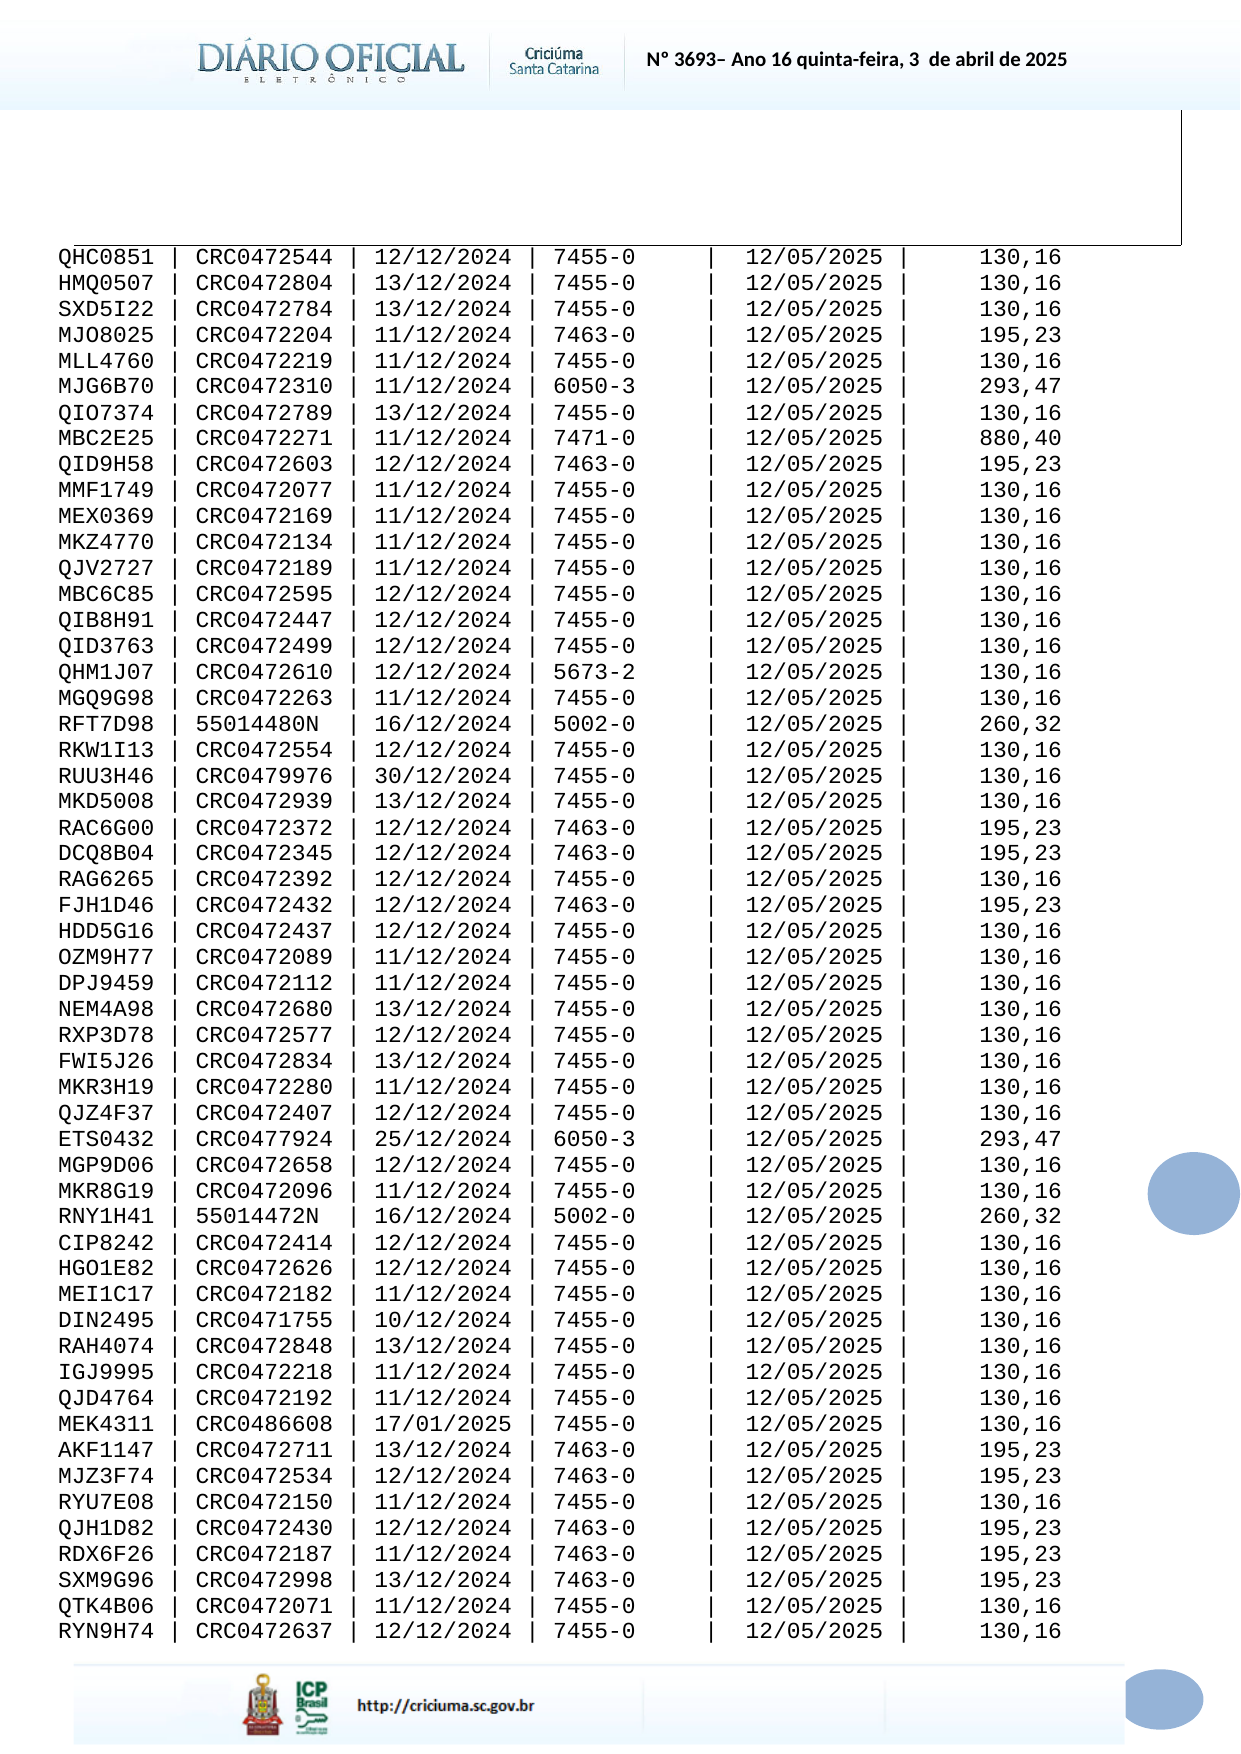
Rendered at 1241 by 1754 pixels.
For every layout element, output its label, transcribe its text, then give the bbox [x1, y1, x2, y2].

text MKR3H19 | CRC0472280 | 11/12/2024 | 7455-0 | 12/05/2025 | 130,16 [44, 1075, 1181, 1101]
text RAC6G00 | CRC0472372 | 12/12/2024 | 7463-0 | 12/05/2025 | 195,23 [44, 816, 1181, 842]
text QTK4B06 | CRC0472071 | 11/12/2024 | 7455-0 | 12/05/2025 | 130,16 [44, 1594, 1181, 1620]
text RYU7E08 | CRC0472150 | 11/12/2024 | 7455-0 | 12/05/2025 | 130,16 [44, 1490, 1181, 1516]
text QHM1J07 | CRC0472610 | 12/12/2024 | 5673-2 | 12/05/2025 | 130,16 [44, 660, 1181, 686]
text AKF1147 | CRC0472711 | 13/12/2024 | 7463-0 | 12/05/2025 | 195,23 [44, 1438, 1181, 1464]
text NEM4A98 | CRC0472680 | 13/12/2024 | 7455-0 | 12/05/2025 | 130,16 [44, 997, 1181, 1023]
text HDD5G16 | CRC0472437 | 12/12/2024 | 7455-0 | 12/05/2025 | 130,16 [44, 919, 1181, 946]
text MJZ3F74 | CRC0472534 | 12/12/2024 | 7463-0 | 12/05/2025 | 195,23 [44, 1464, 1181, 1490]
text RYN9H74 | CRC0472637 | 12/12/2024 | 7455-0 | 12/05/2025 | 130,16 [44, 1620, 1181, 1646]
text CIP8242 | CRC0472414 | 12/12/2024 | 7455-0 | 12/05/2025 | 130,16 [44, 1231, 1181, 1257]
text RDX6F26 | CRC0472187 | 11/12/2024 | 7463-0 | 12/05/2025 | 195,23 [44, 1542, 1181, 1568]
text MLL4760 | CRC0472219 | 11/12/2024 | 7455-0 | 12/05/2025 | 130,16 [44, 349, 1181, 375]
text MBC2E25 | CRC0472271 | 11/12/2024 | 7471-0 | 12/05/2025 | 880,40 [44, 427, 1181, 453]
text QIB8H91 | CRC0472447 | 12/12/2024 | 7455-0 | 12/05/2025 | 130,16 [44, 608, 1181, 634]
text ETS0432 | CRC0477924 | 25/12/2024 | 6050-3 | 12/05/2025 | 293,47 [44, 1127, 1181, 1153]
text QJZ4F37 | CRC0472407 | 12/12/2024 | 7455-0 | 12/05/2025 | 130,16 [44, 1101, 1181, 1127]
text RNY1H41 | 55014472N | 16/12/2024 | 5002-0 | 12/05/2025 | 260,32 [44, 1205, 1171, 1231]
text FJH1D46 | CRC0472432 | 12/12/2024 | 7463-0 | 12/05/2025 | 195,23 [44, 894, 1181, 919]
text RFT7D98 | 55014480N | 16/12/2024 | 5002-0 | 12/05/2025 | 260,32 [44, 712, 1181, 738]
text MBC6C85 | CRC0472595 | 12/12/2024 | 7455-0 | 12/05/2025 | 130,16 [44, 582, 1181, 608]
text RXP3D78 | CRC0472577 | 12/12/2024 | 7455-0 | 12/05/2025 | 130,16 [44, 1023, 1181, 1049]
text MJO8025 | CRC0472204 | 11/12/2024 | 7463-0 | 12/05/2025 | 195,23 [44, 323, 1181, 349]
text HGO1E82 | CRC0472626 | 12/12/2024 | 7455-0 | 12/05/2025 | 130,16 [44, 1257, 1181, 1283]
text MEI1C17 | CRC0472182 | 11/12/2024 | 7455-0 | 12/05/2025 | 130,16 [44, 1283, 1181, 1309]
text MJG6B70 | CRC0472310 | 11/12/2024 | 6050-3 | 12/05/2025 | 293,47 [44, 375, 1181, 401]
text OZM9H77 | CRC0472089 | 11/12/2024 | 7455-0 | 12/05/2025 | 130,16 [44, 946, 1181, 971]
text FWI5J26 | CRC0472834 | 13/12/2024 | 7455-0 | 12/05/2025 | 130,16 [44, 1049, 1181, 1075]
text MKD5008 | CRC0472939 | 13/12/2024 | 7455-0 | 12/05/2025 | 130,16 [44, 790, 1181, 816]
text QJD4764 | CRC0472192 | 11/12/2024 | 7455-0 | 12/05/2025 | 130,16 [44, 1386, 1181, 1412]
text SXD5I22 | CRC0472784 | 13/12/2024 | 7455-0 | 12/05/2025 | 130,16 [44, 297, 1181, 323]
text MKR8G19 | CRC0472096 | 11/12/2024 | 7455-0 | 12/05/2025 | 130,16 [44, 1179, 1150, 1205]
text HMQ0507 | CRC0472804 | 13/12/2024 | 7455-0 | 12/05/2025 | 130,16 [44, 271, 1181, 297]
text RUU3H46 | CRC0479976 | 30/12/2024 | 7455-0 | 12/05/2025 | 130,16 [44, 764, 1181, 790]
text RKW1I13 | CRC0472554 | 12/12/2024 | 7455-0 | 12/05/2025 | 130,16 [44, 738, 1181, 764]
text MEX0369 | CRC0472169 | 11/12/2024 | 7455-0 | 12/05/2025 | 130,16 [44, 504, 1181, 531]
text RAG6265 | CRC0472392 | 12/12/2024 | 7455-0 | 12/05/2025 | 130,16 [44, 868, 1181, 894]
text QID9H58 | CRC0472603 | 12/12/2024 | 7463-0 | 12/05/2025 | 195,23 [44, 453, 1181, 479]
text SXM9G96 | CRC0472998 | 13/12/2024 | 7463-0 | 12/05/2025 | 195,23 [44, 1568, 1181, 1594]
text MGQ9G98 | CRC0472263 | 11/12/2024 | 7455-0 | 12/05/2025 | 130,16 [44, 686, 1181, 712]
text QHC0851 | CRC0472544 | 12/12/2024 | 7455-0 | 12/05/2025 | 130,16 [44, 245, 1181, 271]
text DCQ8B04 | CRC0472345 | 12/12/2024 | 7463-0 | 12/05/2025 | 195,23 [44, 842, 1181, 868]
text IGJ9995 | CRC0472218 | 11/12/2024 | 7455-0 | 12/05/2025 | 130,16 [44, 1361, 1181, 1386]
text MKZ4770 | CRC0472134 | 11/12/2024 | 7455-0 | 12/05/2025 | 130,16 [44, 531, 1181, 556]
text DIN2495 | CRC0471755 | 10/12/2024 | 7455-0 | 12/05/2025 | 130,16 [44, 1309, 1181, 1334]
text MEK4311 | CRC0486608 | 17/01/2025 | 7455-0 | 12/05/2025 | 130,16 [44, 1412, 1181, 1438]
text QID3763 | CRC0472499 | 12/12/2024 | 7455-0 | 12/05/2025 | 130,16 [44, 634, 1181, 660]
text DPJ9459 | CRC0472112 | 11/12/2024 | 7455-0 | 12/05/2025 | 130,16 [44, 971, 1181, 997]
text QJV2727 | CRC0472189 | 11/12/2024 | 7455-0 | 12/05/2025 | 130,16 [44, 556, 1181, 582]
text MGP9D06 | CRC0472658 | 12/12/2024 | 7455-0 | 12/05/2025 | 130,16 [44, 1153, 1180, 1179]
text QIO7374 | CRC0472789 | 13/12/2024 | 7455-0 | 12/05/2025 | 130,16 [44, 401, 1181, 427]
text QJH1D82 | CRC0472430 | 12/12/2024 | 7463-0 | 12/05/2025 | 195,23 [44, 1516, 1181, 1542]
text RAH4074 | CRC0472848 | 13/12/2024 | 7455-0 | 12/05/2025 | 130,16 [44, 1334, 1181, 1361]
text MMF1749 | CRC0472077 | 11/12/2024 | 7455-0 | 12/05/2025 | 130,16 [44, 479, 1181, 504]
